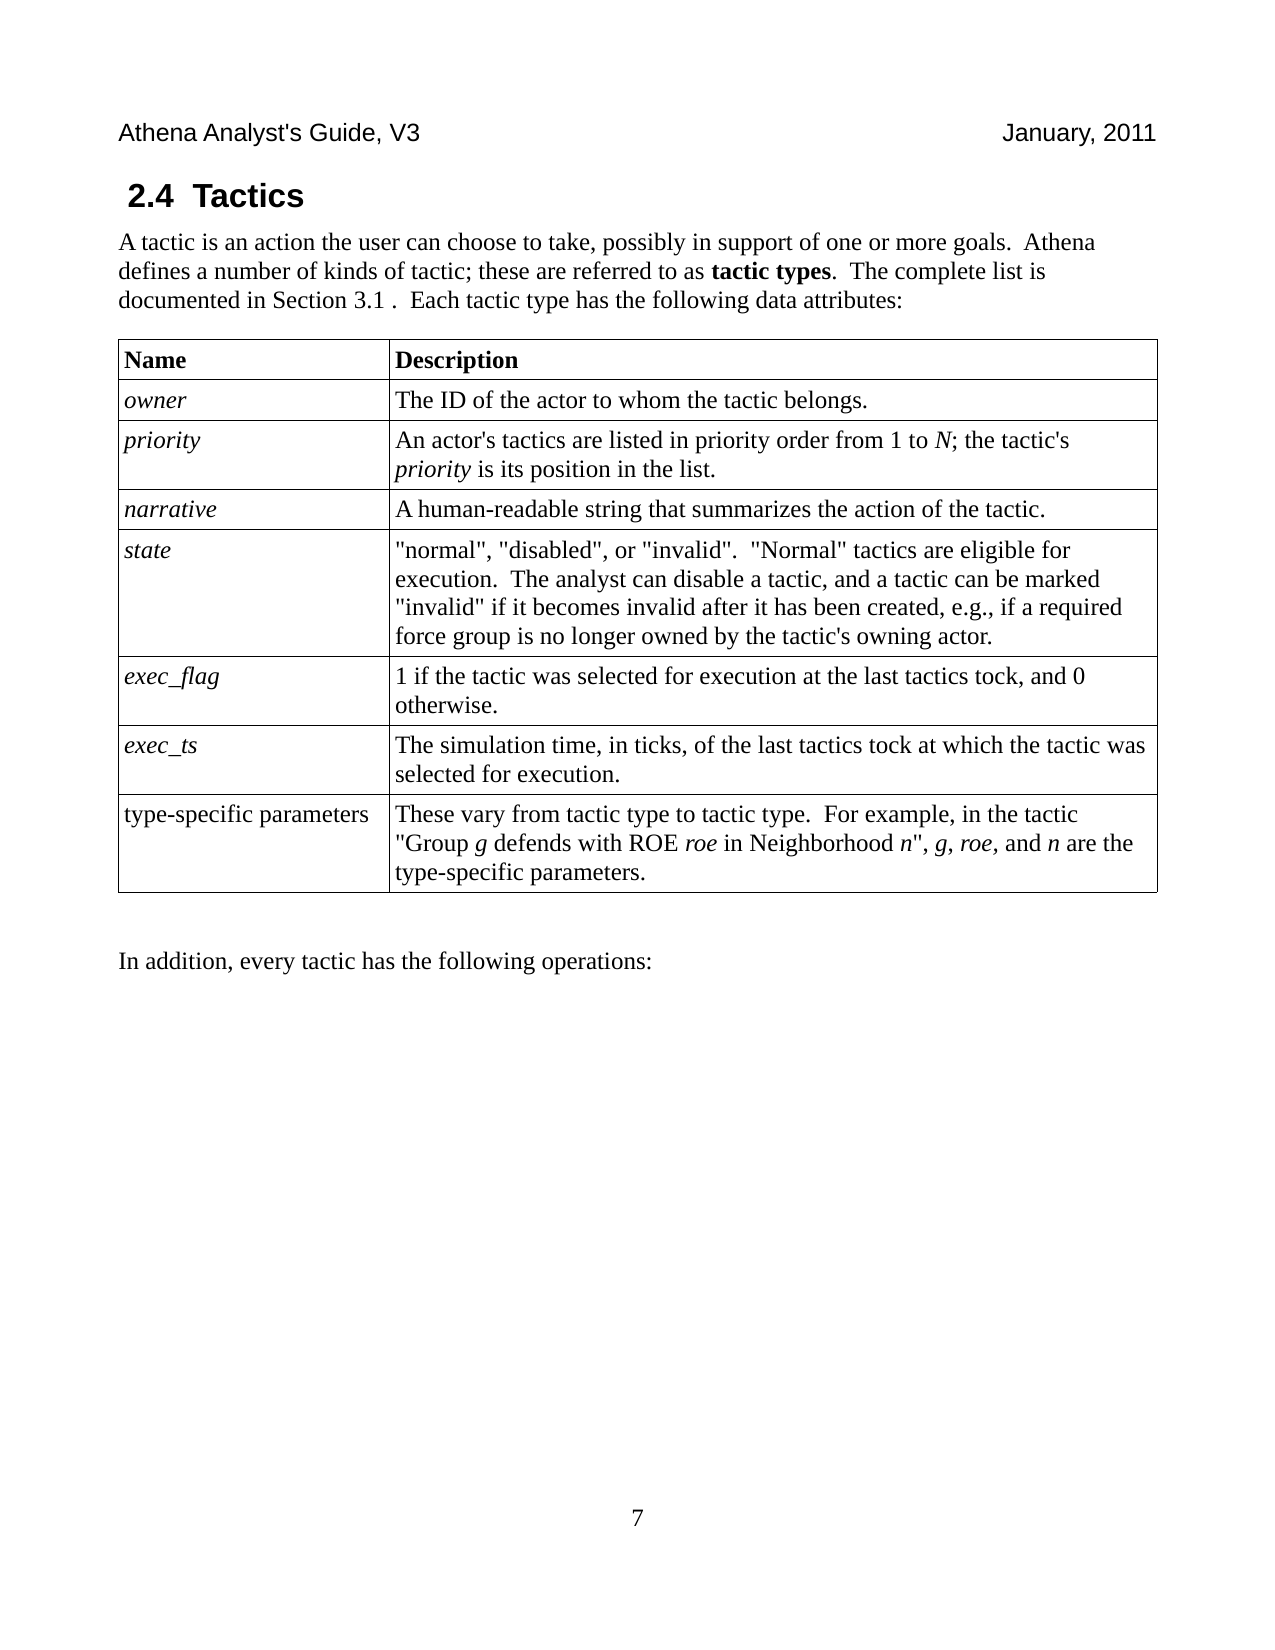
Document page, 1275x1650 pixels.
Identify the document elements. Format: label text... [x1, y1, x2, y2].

text In addition, every tactic has the following operations: [118, 946, 1157, 975]
table_cell narrative [119, 490, 389, 529]
table_cell type-specific parameters [119, 795, 389, 892]
table_cell state [119, 530, 389, 656]
table_header Description [390, 340, 1157, 379]
table_cell priority [119, 421, 389, 489]
table_cell "normal", "disabled", or "invalid". "Normal" tactics are eligible for execution. The analyst can disable a tactic, and a tactic can be marked "invalid" if it becomes invalid after it has been created, e.g., if a required force group is no longer owned by the tactic's owning actor. [390, 530, 1157, 656]
table_cell The simulation time, in ticks, of the last tactics tock at which the tactic was selected for execution. [390, 726, 1157, 794]
table_cell The ID of the actor to whom the tactic belongs. [390, 380, 1157, 420]
subtitle Tactics [118, 176, 1157, 215]
table_cell A human-readable string that summarizes the action of the tactic. [390, 490, 1157, 529]
table_cell exec_flag [119, 657, 389, 725]
table_cell exec_ts [119, 726, 389, 794]
table_cell owner [119, 380, 389, 420]
text A tactic is an action the user can choose to take, possibly in support of one or more goals. Athena defines a number of kinds of tactic; these are referred to as tactic types. The complete list is documented in Section 3.1 . Each tactic type has the following data attributes: [118, 227, 1157, 313]
table_header Name [119, 340, 389, 379]
table_cell An actor's tactics are listed in priority order from 1 to N; the tactic's priority is its position in the list. [390, 421, 1157, 489]
table_cell These vary from tactic type to tactic type. For example, in the tactic "Group g defends with ROE roe in Neighborhood n", g, roe, and n are the type-specific parameters. [390, 795, 1157, 892]
table_cell 1 if the tactic was selected for execution at the last tactics tock, and 0 otherwise. [390, 657, 1157, 725]
